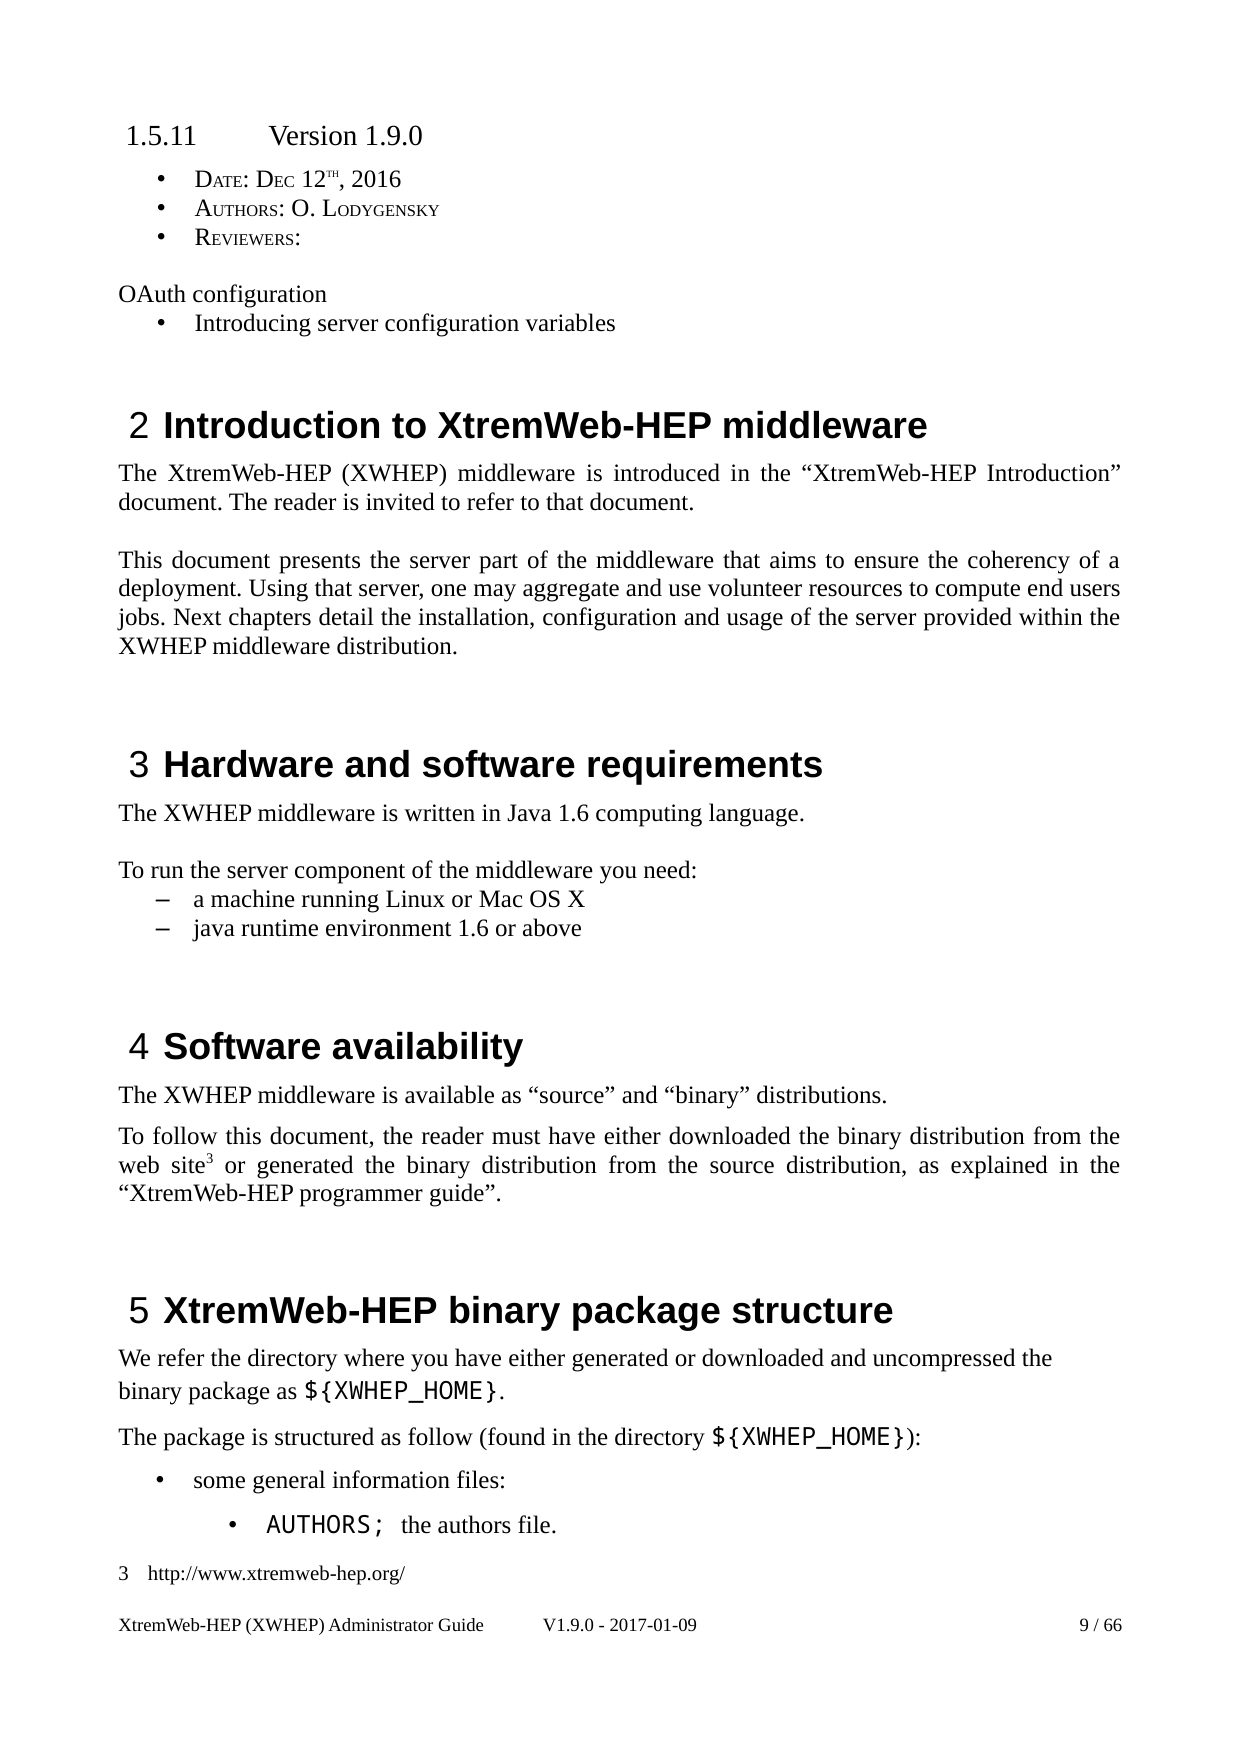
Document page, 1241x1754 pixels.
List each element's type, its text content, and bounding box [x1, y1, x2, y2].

text To run the server component of the middleware you need: [118, 855, 1122, 884]
text We refer the directory where you have either generated or downloaded and uncompressed the binary package as ${XWHEP_HOME}. [118, 1343, 1122, 1406]
text This document presents the server part of the middleware that aims to ensure the coherency of a deployment. Using that server, one may aggregate and use volunteer resources to compute end users jobs. Next chapters detail the installation, configuration and usage of the server provided within the XWHEP middleware distribution. [118, 545, 1122, 660]
text The XWHEP middleware is written in Java 1.6 computing language. [118, 798, 1122, 827]
text The XtremWeb-HEP (XWHEP) middleware is introduced in the “XtremWeb-HEP Introduction” document. The reader is invited to refer to that document. [118, 458, 1122, 516]
text OAuth configuration [118, 279, 1122, 308]
list Date: Dec 12th, 2016 [157, 164, 1122, 193]
text To follow this document, the reader must have either downloaded the binary distribution from the web site or generated the binary distribution from the source distribution, as explained in the “XtremWeb-HEP programmer guide”. [118, 1121, 1122, 1207]
list Authors: O. Lodygensky [157, 193, 1122, 222]
list java runtime environment 1.6 or above [156, 913, 1122, 942]
subtitle Software availability [118, 1024, 1122, 1067]
list AUTHORS; the authors file. [228, 1507, 1122, 1541]
subtitle Introduction to XtremWeb-HEP middleware [118, 403, 1122, 446]
text The XWHEP middleware is available as “source” and “binary” distributions. [118, 1080, 1122, 1108]
list some general information files: [156, 1465, 1122, 1494]
text http://www.xtremweb-hep.org/ [118, 1561, 1122, 1585]
list a machine running Linux or Mac OS X [156, 884, 1122, 913]
list Reviewers: [157, 222, 1122, 250]
subtitle Hardware and software requirements [118, 742, 1122, 785]
subtitle Version 1.9.0 [118, 118, 1122, 152]
list Introducing server configuration variables [157, 308, 1122, 337]
subtitle XtremWeb-HEP binary package structure [118, 1288, 1122, 1331]
text The package is structured as follow (found in the directory ${XWHEP_HOME}): [118, 1419, 1122, 1453]
